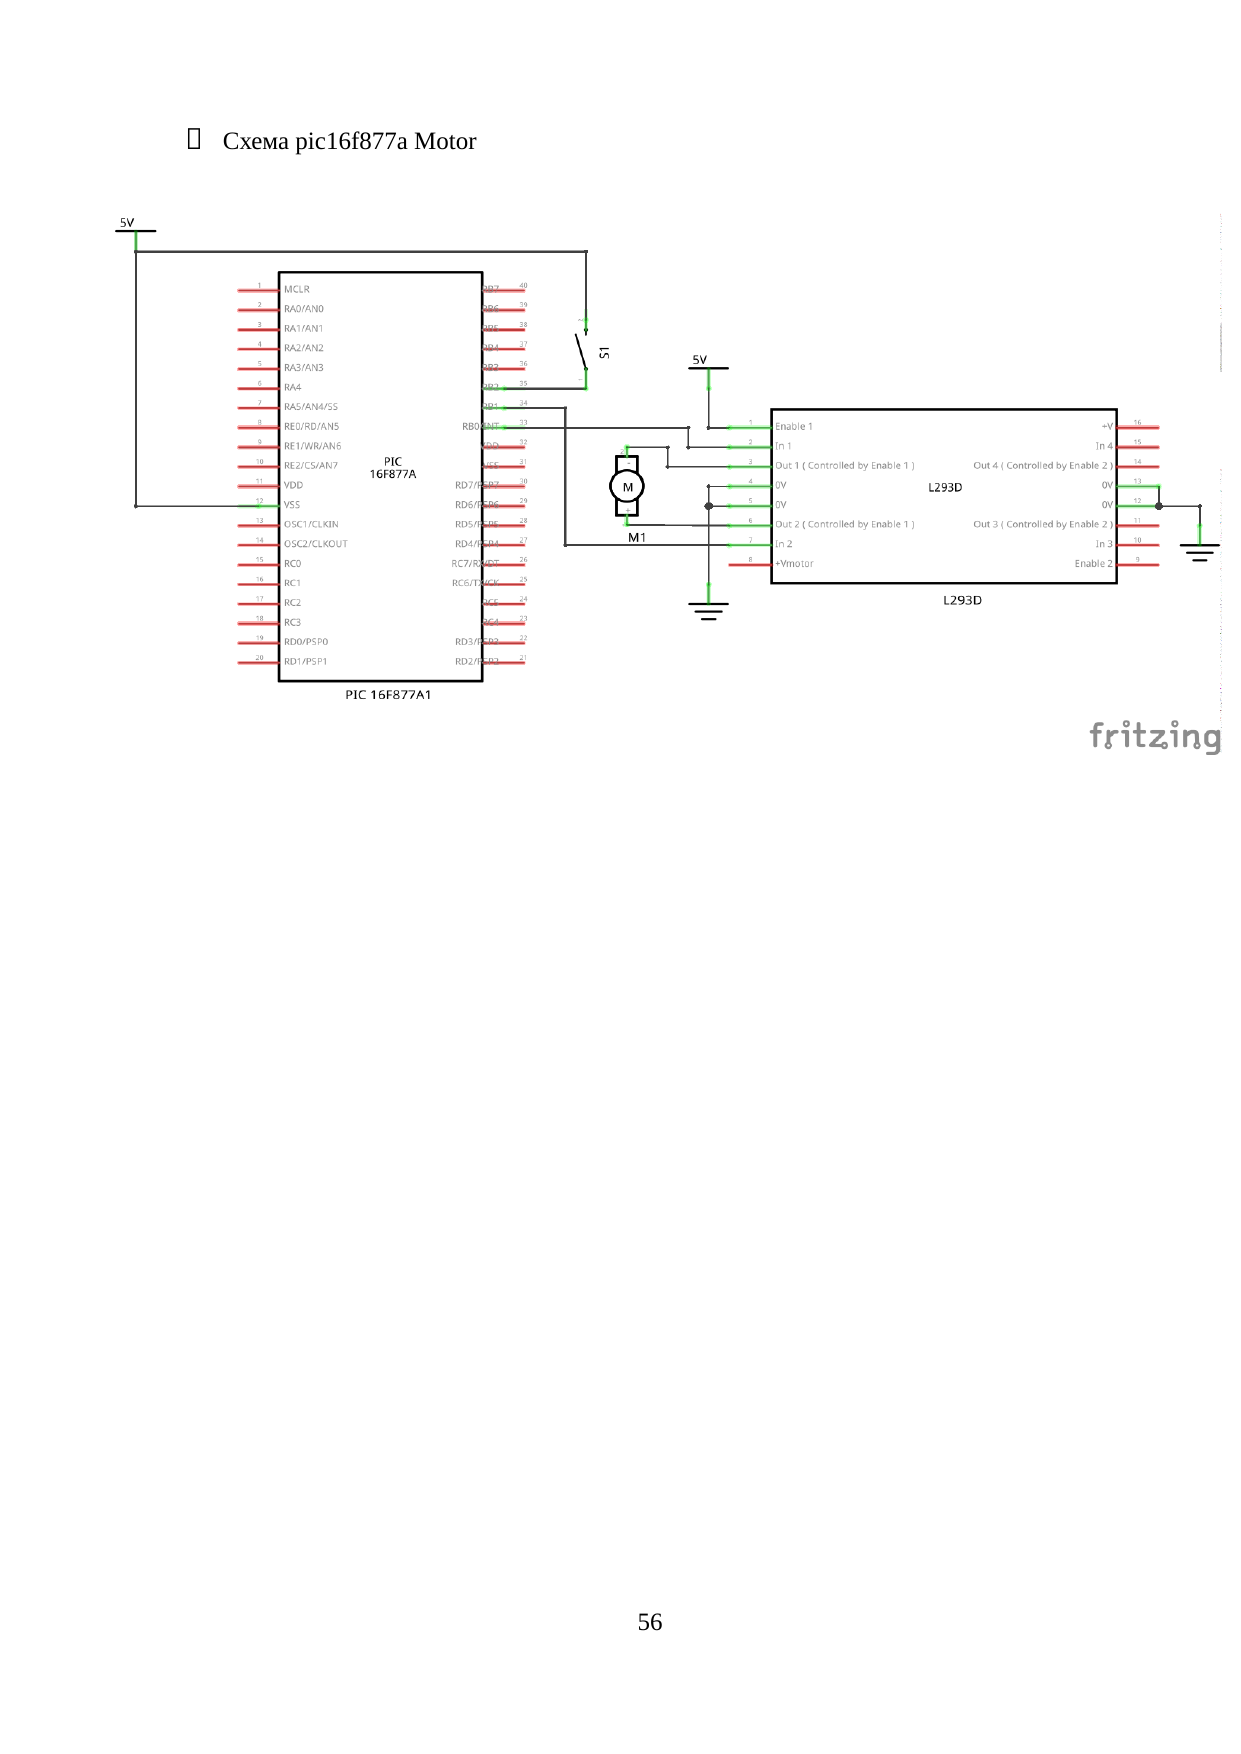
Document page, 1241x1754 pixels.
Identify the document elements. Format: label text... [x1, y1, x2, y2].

picture [115, 204, 1221, 764]
list Схема pic16f877a Motor [185, 118, 1152, 158]
